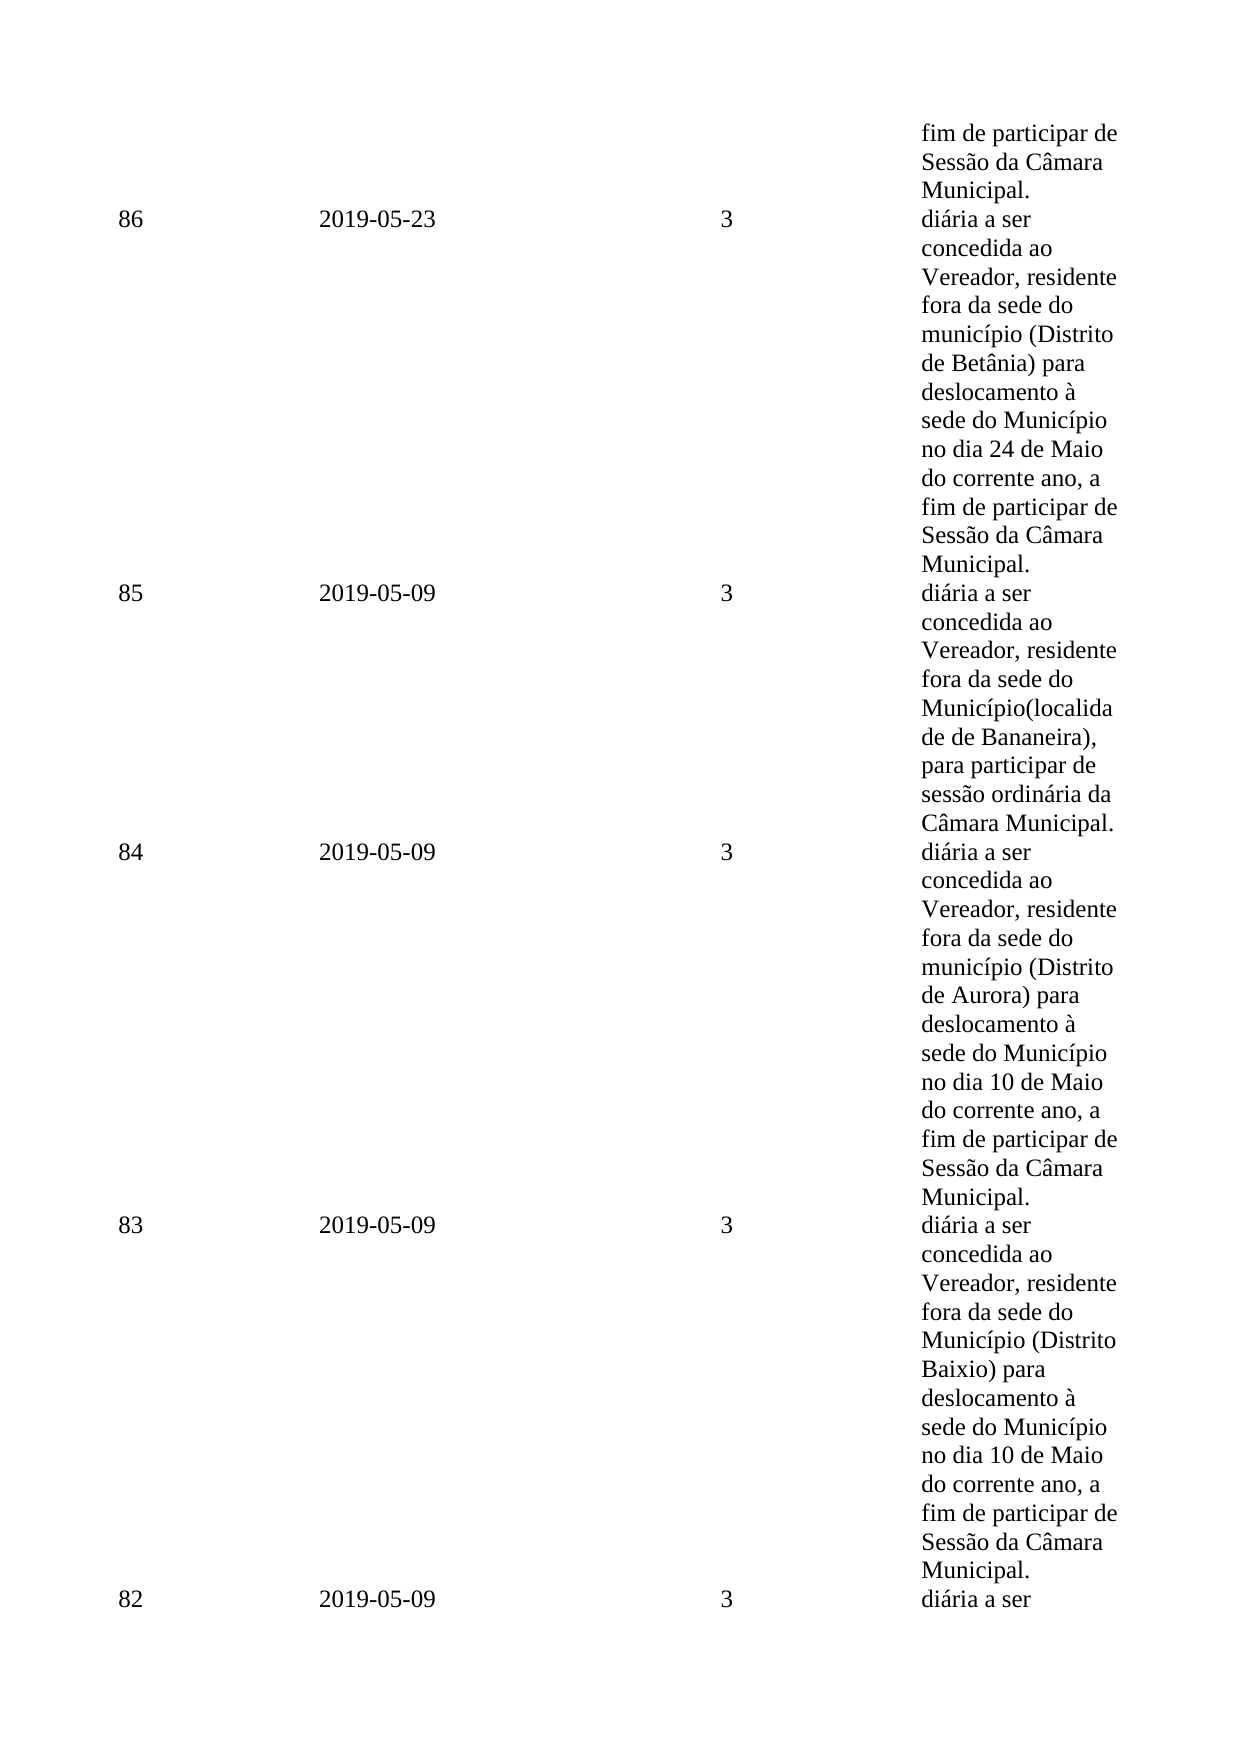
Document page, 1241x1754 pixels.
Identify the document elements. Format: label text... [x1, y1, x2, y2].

table_cell 2019-05-09 [319, 1584, 519, 1613]
table_cell 3 [720, 837, 921, 1211]
table_cell 3 [720, 578, 921, 837]
table_cell 2019-05-09 [319, 1211, 519, 1584]
table_cell [720, 118, 921, 204]
table_cell 2019-05-09 [319, 578, 519, 837]
table_cell [520, 204, 720, 578]
table_cell diária a ser concedida ao Vereador, residente fora da sede do Município (Distrito Baixio) para deslocamento à sede do Município no dia 10 de Maio do corrente ano, a fim de participar de Sessão da Câmara Municipal. [921, 1211, 1122, 1584]
table_cell diária a ser concedida ao Vereador, residente fora da sede do município (Distrito de Betânia) para deslocamento à sede do Município no dia 24 de Maio do corrente ano, a fim de participar de Sessão da Câmara Municipal. [921, 204, 1122, 578]
table_cell 3 [720, 1211, 921, 1584]
table_cell [520, 837, 720, 1211]
table_cell fim de participar de Sessão da Câmara Municipal. [921, 118, 1122, 204]
table_cell 2019-05-09 [319, 837, 519, 1211]
table_cell 2019-05-23 [319, 204, 519, 578]
table_cell [520, 118, 720, 204]
table_cell 3 [720, 204, 921, 578]
table_cell 82 [118, 1584, 319, 1613]
table_cell 85 [118, 578, 319, 837]
table_cell [520, 1584, 720, 1613]
table_cell 86 [118, 204, 319, 578]
table_cell 84 [118, 837, 319, 1211]
table_cell 83 [118, 1211, 319, 1584]
table_cell 3 [720, 1584, 921, 1613]
table_cell [520, 578, 720, 837]
table_cell [118, 118, 319, 204]
table_cell [319, 118, 519, 204]
table_cell [520, 1211, 720, 1584]
table_cell diária a ser [921, 1584, 1122, 1613]
table_cell diária a ser concedida ao Vereador, residente fora da sede do município (Distrito de Aurora) para deslocamento à sede do Município no dia 10 de Maio do corrente ano, a fim de participar de Sessão da Câmara Municipal. [921, 837, 1122, 1211]
table_cell diária a ser concedida ao Vereador, residente fora da sede do Município(localidade de Bananeira), para participar de sessão ordinária da Câmara Municipal. [921, 578, 1122, 837]
